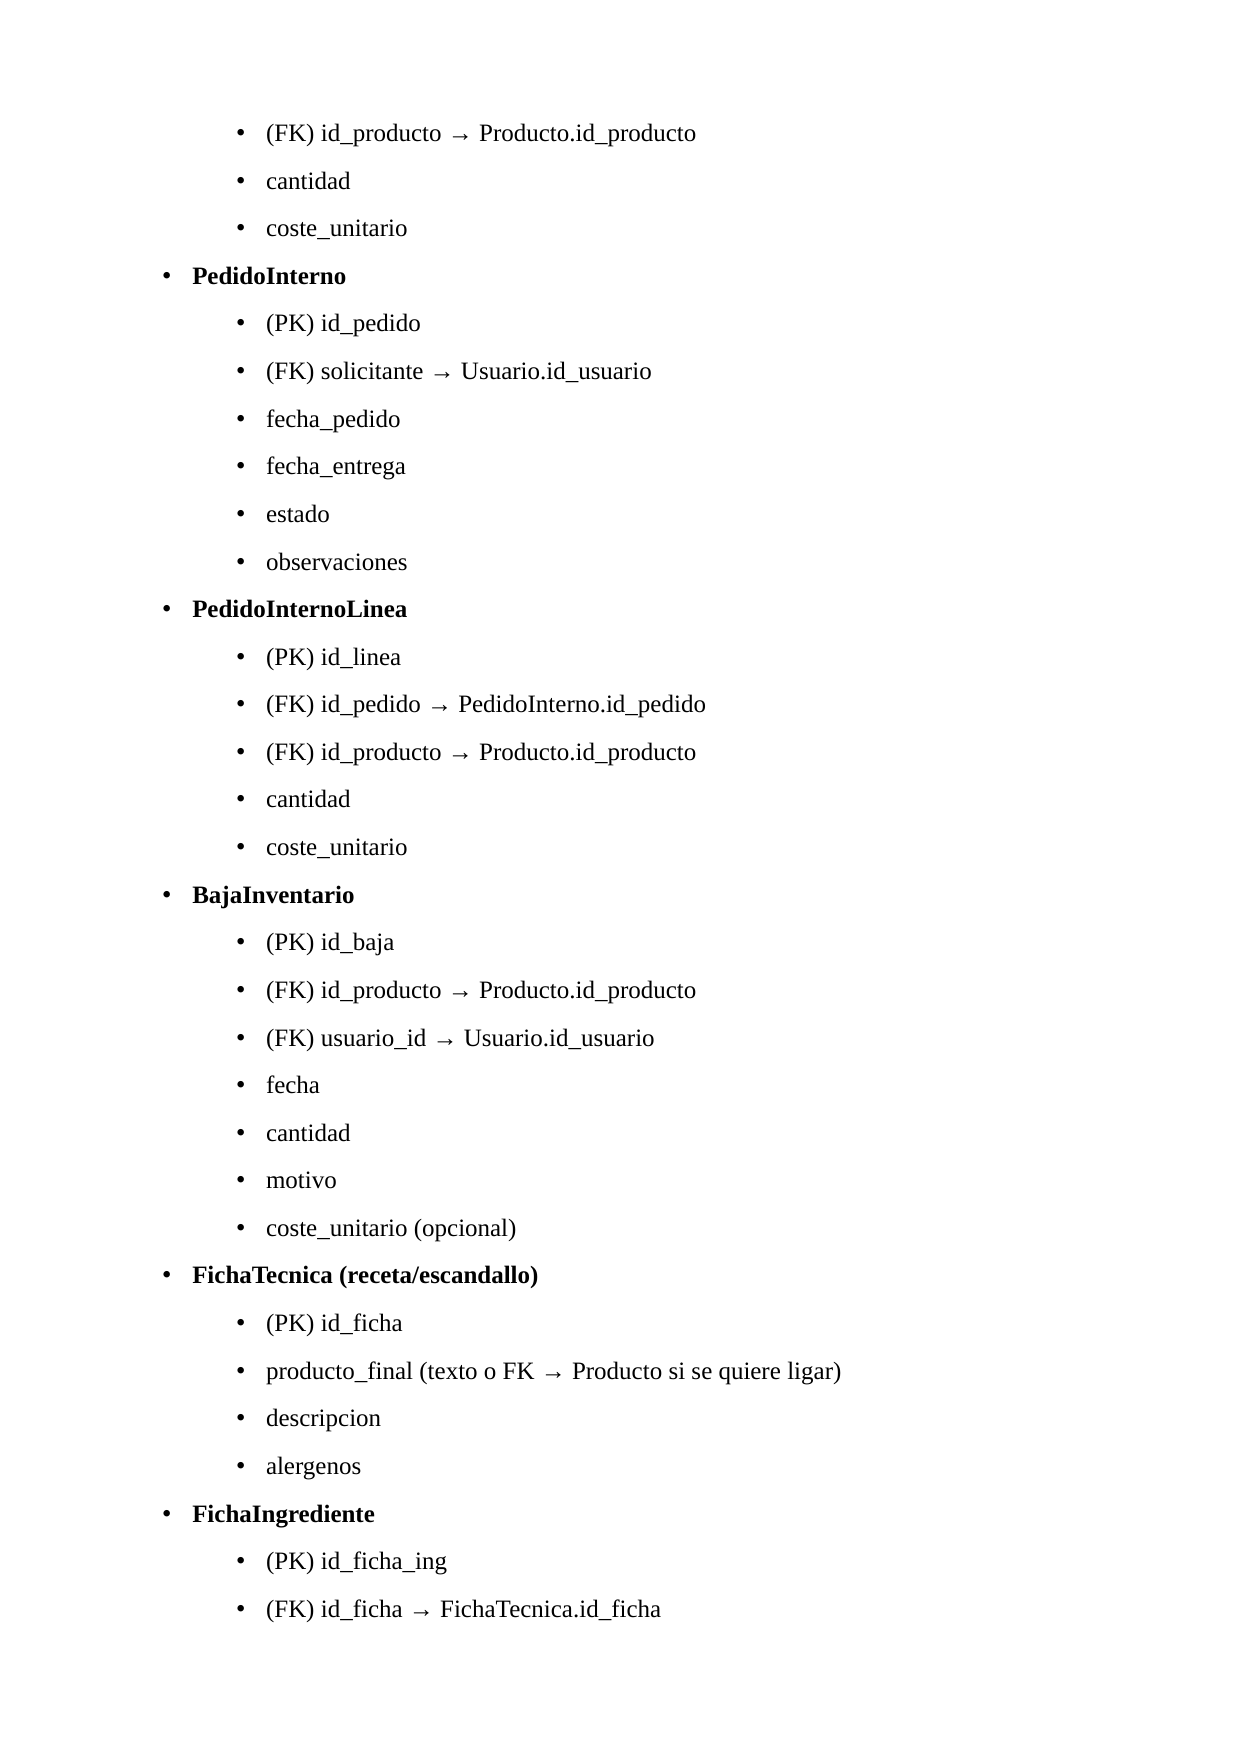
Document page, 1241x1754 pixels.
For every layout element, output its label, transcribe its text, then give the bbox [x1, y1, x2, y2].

list (FK) id_producto → Producto.id_producto [236, 975, 1122, 1004]
list observaciones [236, 547, 1122, 575]
list PedidoInternoLinea [162, 594, 1122, 623]
list (FK) id_pedido → PedidoInterno.id_pedido [236, 689, 1122, 718]
list (FK) solicitante → Usuario.id_usuario [236, 356, 1122, 385]
list (FK) id_ficha → FichaTecnica.id_ficha [236, 1594, 1122, 1623]
list alergenos [236, 1451, 1122, 1480]
list (FK) id_producto → Producto.id_producto [236, 118, 1122, 147]
list motivo [236, 1165, 1122, 1194]
list fecha_pedido [236, 404, 1122, 432]
list FichaIngrediente [162, 1499, 1122, 1527]
list (FK) id_producto → Producto.id_producto [236, 737, 1122, 766]
list cantidad [236, 784, 1122, 813]
list fecha_entrega [236, 451, 1122, 480]
list (FK) usuario_id → Usuario.id_usuario [236, 1023, 1122, 1051]
list (PK) id_baja [236, 927, 1122, 956]
list coste_unitario (opcional) [236, 1213, 1122, 1242]
list fecha [236, 1070, 1122, 1099]
list coste_unitario [236, 213, 1122, 242]
list (PK) id_ficha_ing [236, 1546, 1122, 1575]
list PedidoInterno [162, 261, 1122, 290]
list (PK) id_ficha [236, 1308, 1122, 1337]
list (PK) id_pedido [236, 308, 1122, 337]
list producto_final (texto o FK → Producto si se quiere ligar) [236, 1356, 1122, 1384]
list cantidad [236, 1118, 1122, 1147]
list FichaTecnica (receta/escandallo) [162, 1261, 1122, 1289]
list coste_unitario [236, 832, 1122, 861]
list estado [236, 499, 1122, 528]
list BajaInventario [162, 880, 1122, 908]
list descripcion [236, 1403, 1122, 1432]
list cantidad [236, 166, 1122, 194]
list (PK) id_linea [236, 642, 1122, 671]
